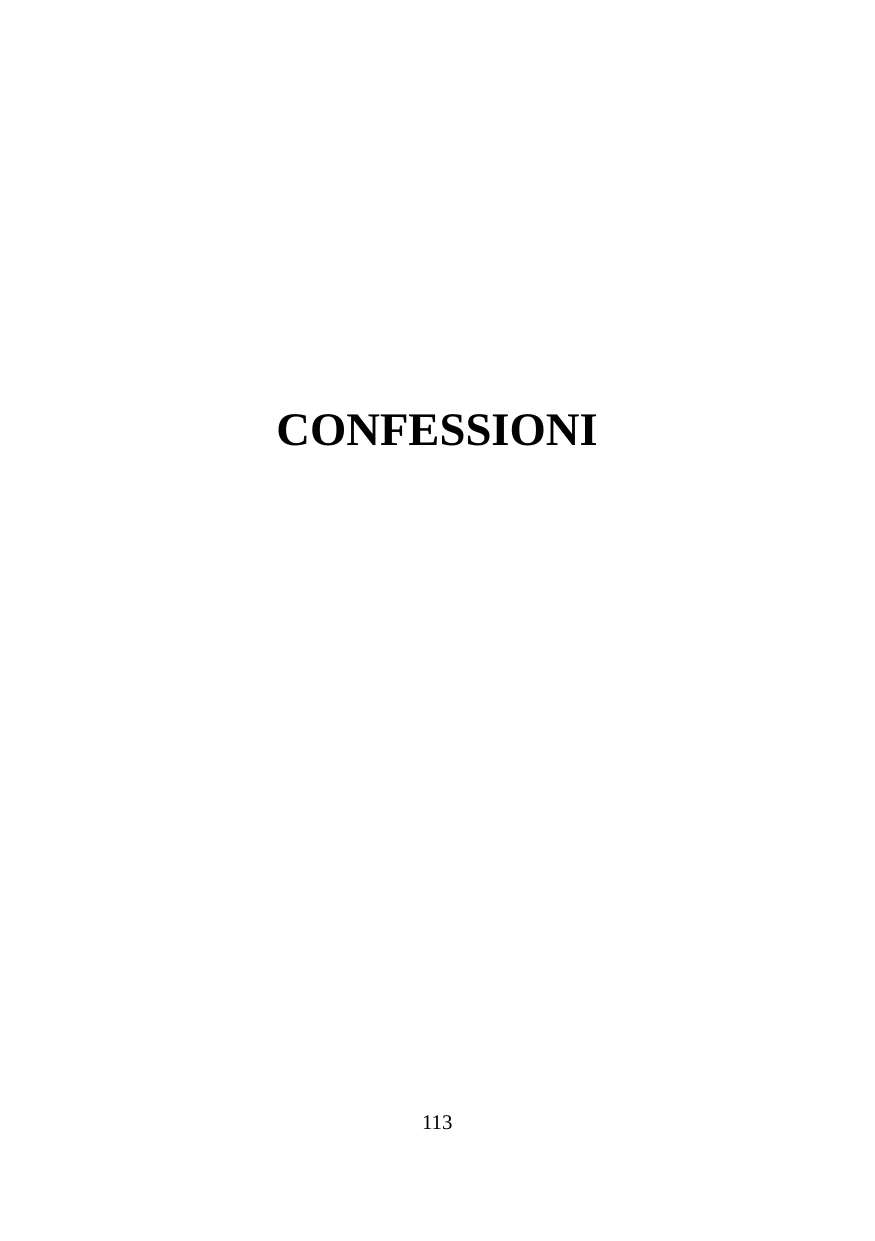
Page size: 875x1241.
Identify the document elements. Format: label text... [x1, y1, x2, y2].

subtitle CONFESSIONI [106, 402, 768, 455]
